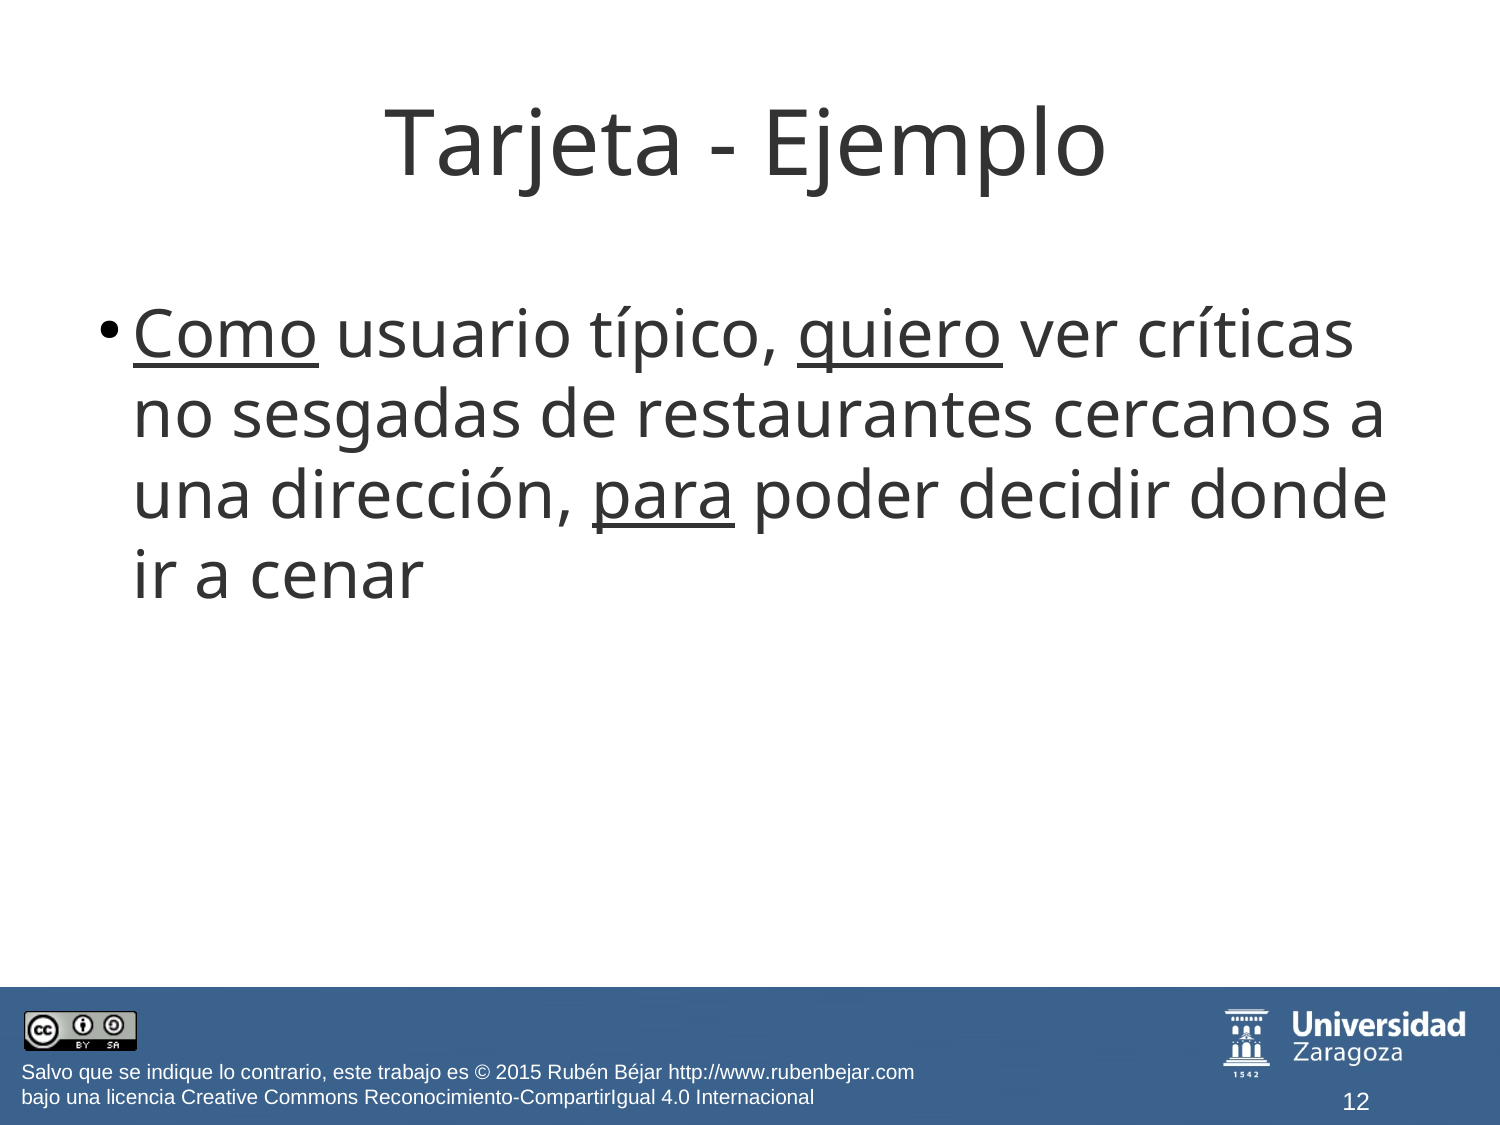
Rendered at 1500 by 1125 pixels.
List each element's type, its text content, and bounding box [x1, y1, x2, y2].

title Tarjeta - Ejemplo [74, 21, 1420, 257]
picture [0, 987, 1500, 1125]
list Como usuario típico, quiero ver críticas no sesgadas de restaurantes cercanos a una dirección, para poder decidir donde ir a cenar [82, 283, 1418, 957]
